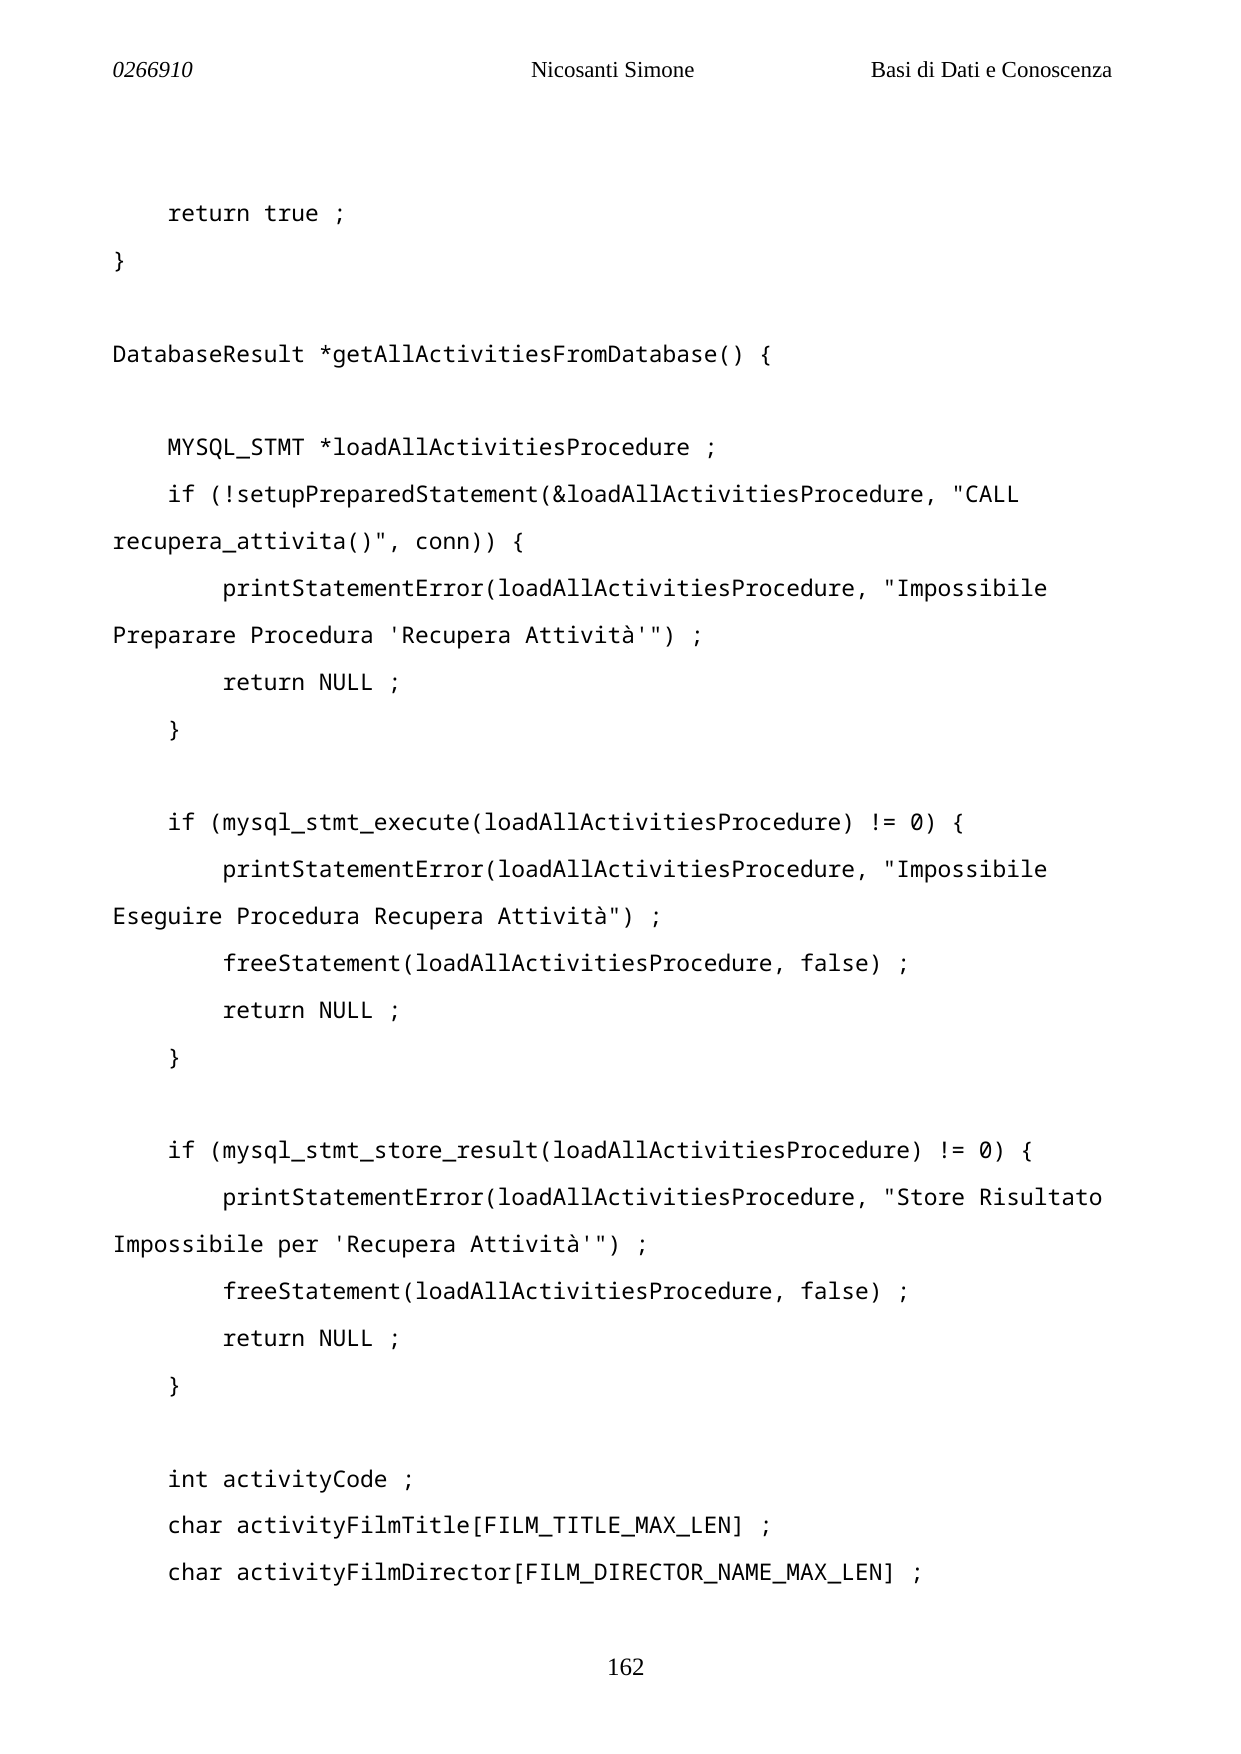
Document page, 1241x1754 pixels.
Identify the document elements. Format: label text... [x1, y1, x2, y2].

text printStatementError(loadAllActivitiesProcedure, "Impossibile Preparare Procedura 'Recupera Attività'") ; [112, 572, 1128, 650]
text if (mysql_stmt_execute(loadAllActivitiesProcedure) != 0) { [112, 806, 1128, 837]
text DatabaseResult *getAllActivitiesFromDatabase() { [112, 337, 1128, 369]
text printStatementError(loadAllActivitiesProcedure, "Impossibile Eseguire Procedura Recupera Attività") ; [112, 853, 1128, 931]
text if (mysql_stmt_store_result(loadAllActivitiesProcedure) != 0) { [112, 1134, 1128, 1166]
text return true ; [112, 197, 1128, 228]
text freeStatement(loadAllActivitiesProcedure, false) ; [112, 1275, 1128, 1306]
text int activityCode ; [112, 1462, 1128, 1494]
text char activityFilmDirector[FILM_DIRECTOR_NAME_MAX_LEN] ; [112, 1556, 1128, 1587]
text printStatementError(loadAllActivitiesProcedure, "Store Risultato Impossibile per 'Recupera Attività'") ; [112, 1181, 1128, 1259]
text MYSQL_STMT *loadAllActivitiesProcedure ; [112, 431, 1128, 462]
text return NULL ; [112, 1322, 1128, 1353]
text } [112, 1369, 1128, 1400]
text return NULL ; [112, 666, 1128, 697]
text } [112, 712, 1128, 744]
text if (!setupPreparedStatement(&loadAllActivitiesProcedure, "CALL recupera_attivita()", conn)) { [112, 478, 1128, 556]
text char activityFilmTitle[FILM_TITLE_MAX_LEN] ; [112, 1509, 1128, 1541]
text } [112, 1041, 1128, 1072]
text return NULL ; [112, 994, 1128, 1025]
text } [112, 244, 1128, 275]
text freeStatement(loadAllActivitiesProcedure, false) ; [112, 947, 1128, 978]
